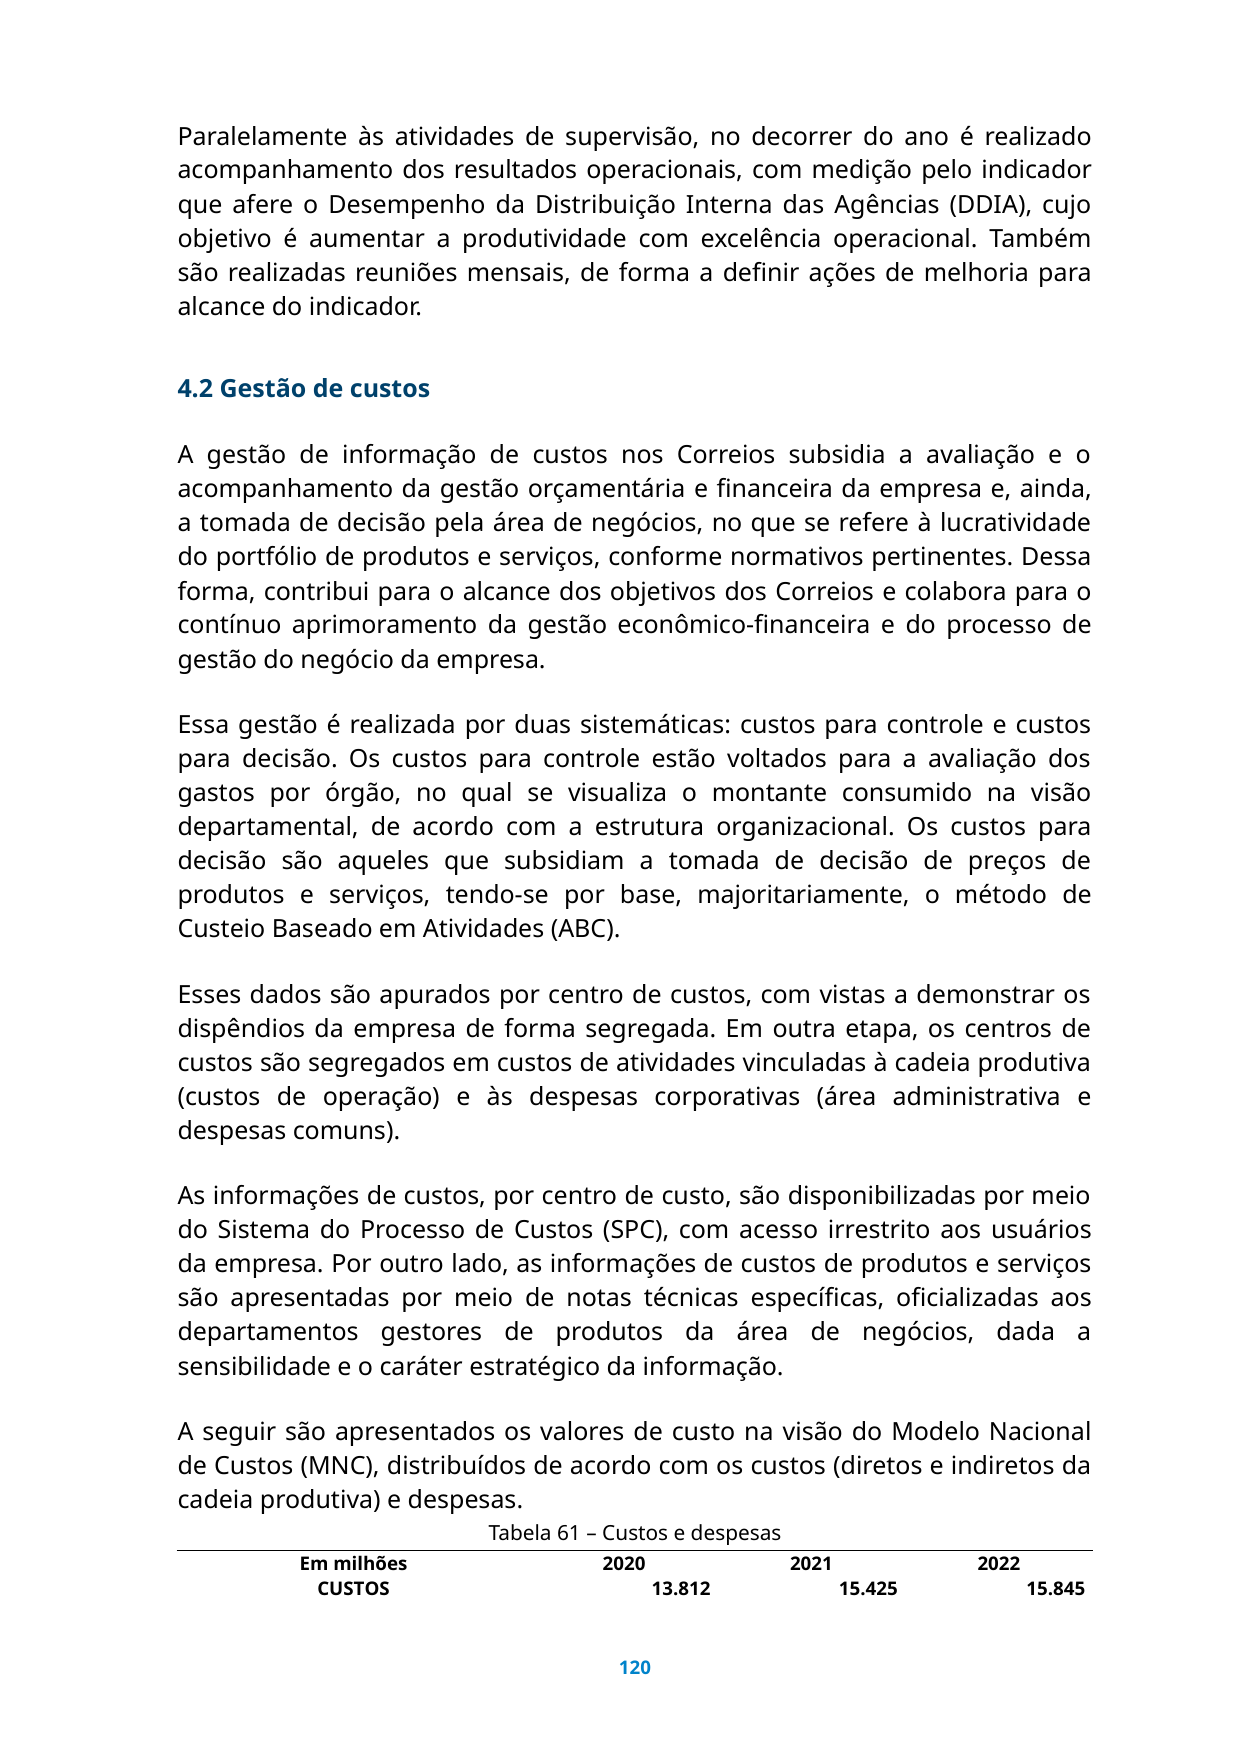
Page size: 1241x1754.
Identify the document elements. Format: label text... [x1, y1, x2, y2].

table_header 2020 [530, 1551, 717, 1575]
text Paralelamente às atividades de supervisão, no decorrer do ano é realizado acompanhamento dos resultados operacionais, com medição pelo indicador que afere o Desempenho da Distribuição Interna das Agências (DDIA), cujo objetivo é aumentar a produtividade com excelência operacional. Também são realizadas reuniões mensais, de forma a definir ações de melhoria para alcance do indicador. [177, 118, 1092, 322]
table_header 2021 [718, 1551, 905, 1575]
text A gestão de informação de custos nos Correios subsidia a avaliação e o acompanhamento da gestão orçamentária e financeira da empresa e, ainda, a tomada de decisão pela área de negócios, no que se refere à lucratividade do portfólio de produtos e serviços, conforme normativos pertinentes. Dessa forma, contribui para o alcance dos objetivos dos Correios e colabora para o contínuo aprimoramento da gestão econômico-financeira e do processo de gestão do negócio da empresa. [177, 437, 1092, 675]
text A seguir são apresentados os valores de custo na visão do Modelo Nacional de Custos (MNC), distribuídos de acordo com os custos (diretos e indiretos da cadeia produtiva) e despesas. [177, 1413, 1092, 1516]
text Essa gestão é realizada por duas sistemáticas: custos para controle e custos para decisão. Os custos para controle estão voltados para a avaliação dos gastos por órgão, no qual se visualiza o montante consumido na visão departamental, de acordo com a estrutura organizacional. Os custos para decisão são aqueles que subsidiam a tomada de decisão de preços de produtos e serviços, tendo-se por base, majoritariamente, o método de Custeio Baseado em Atividades (ABC). [177, 707, 1092, 945]
table_header Em milhões [177, 1551, 530, 1575]
text As informações de custos, por centro de custo, são disponibilizadas por meio do Sistema do Processo de Custos (SPC), com acesso irrestrito aos usuários da empresa. Por outro lado, as informações de custos de produtos e serviços são apresentadas por meio de notas técnicas específicas, oficializadas aos departamentos gestores de produtos da área de negócios, dada a sensibilidade e o caráter estratégico da informação. [177, 1178, 1092, 1382]
text Esses dados são apurados por centro de custos, com vistas a demonstrar os dispêndios da empresa de forma segregada. Em outra etapa, os centros de custos são segregados em custos de atividades vinculadas à cadeia produtiva (custos de operação) e às despesas corporativas (área administrativa e despesas comuns). [177, 976, 1092, 1147]
table_header 2022 [905, 1551, 1092, 1575]
table_cell 15.845 [905, 1575, 1092, 1601]
table_cell CUSTOS [177, 1575, 530, 1601]
table_cell 15.425 [718, 1575, 905, 1601]
text 4.2 Gestão de custos [177, 370, 1092, 404]
table_cell 13.812 [530, 1575, 717, 1601]
list Tabela 61 – Custos e despesas [177, 1518, 1092, 1547]
